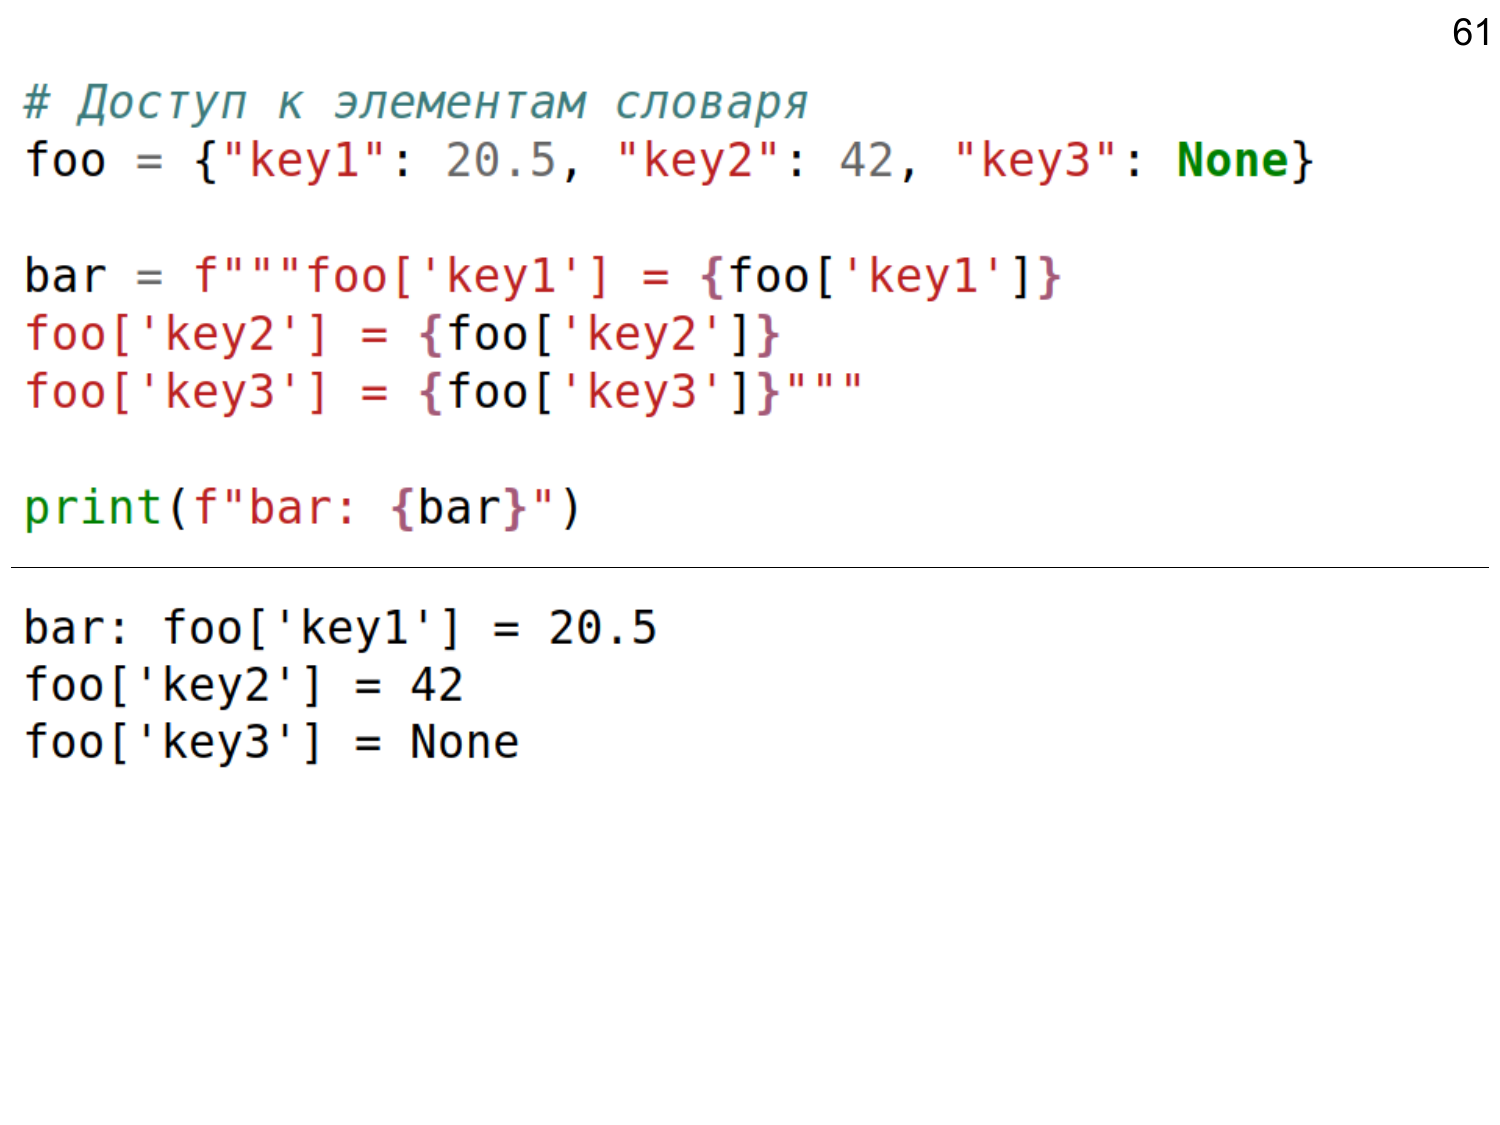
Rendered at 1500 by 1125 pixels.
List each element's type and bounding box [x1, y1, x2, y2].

picture [12, 70, 1325, 552]
picture [10, 593, 671, 772]
